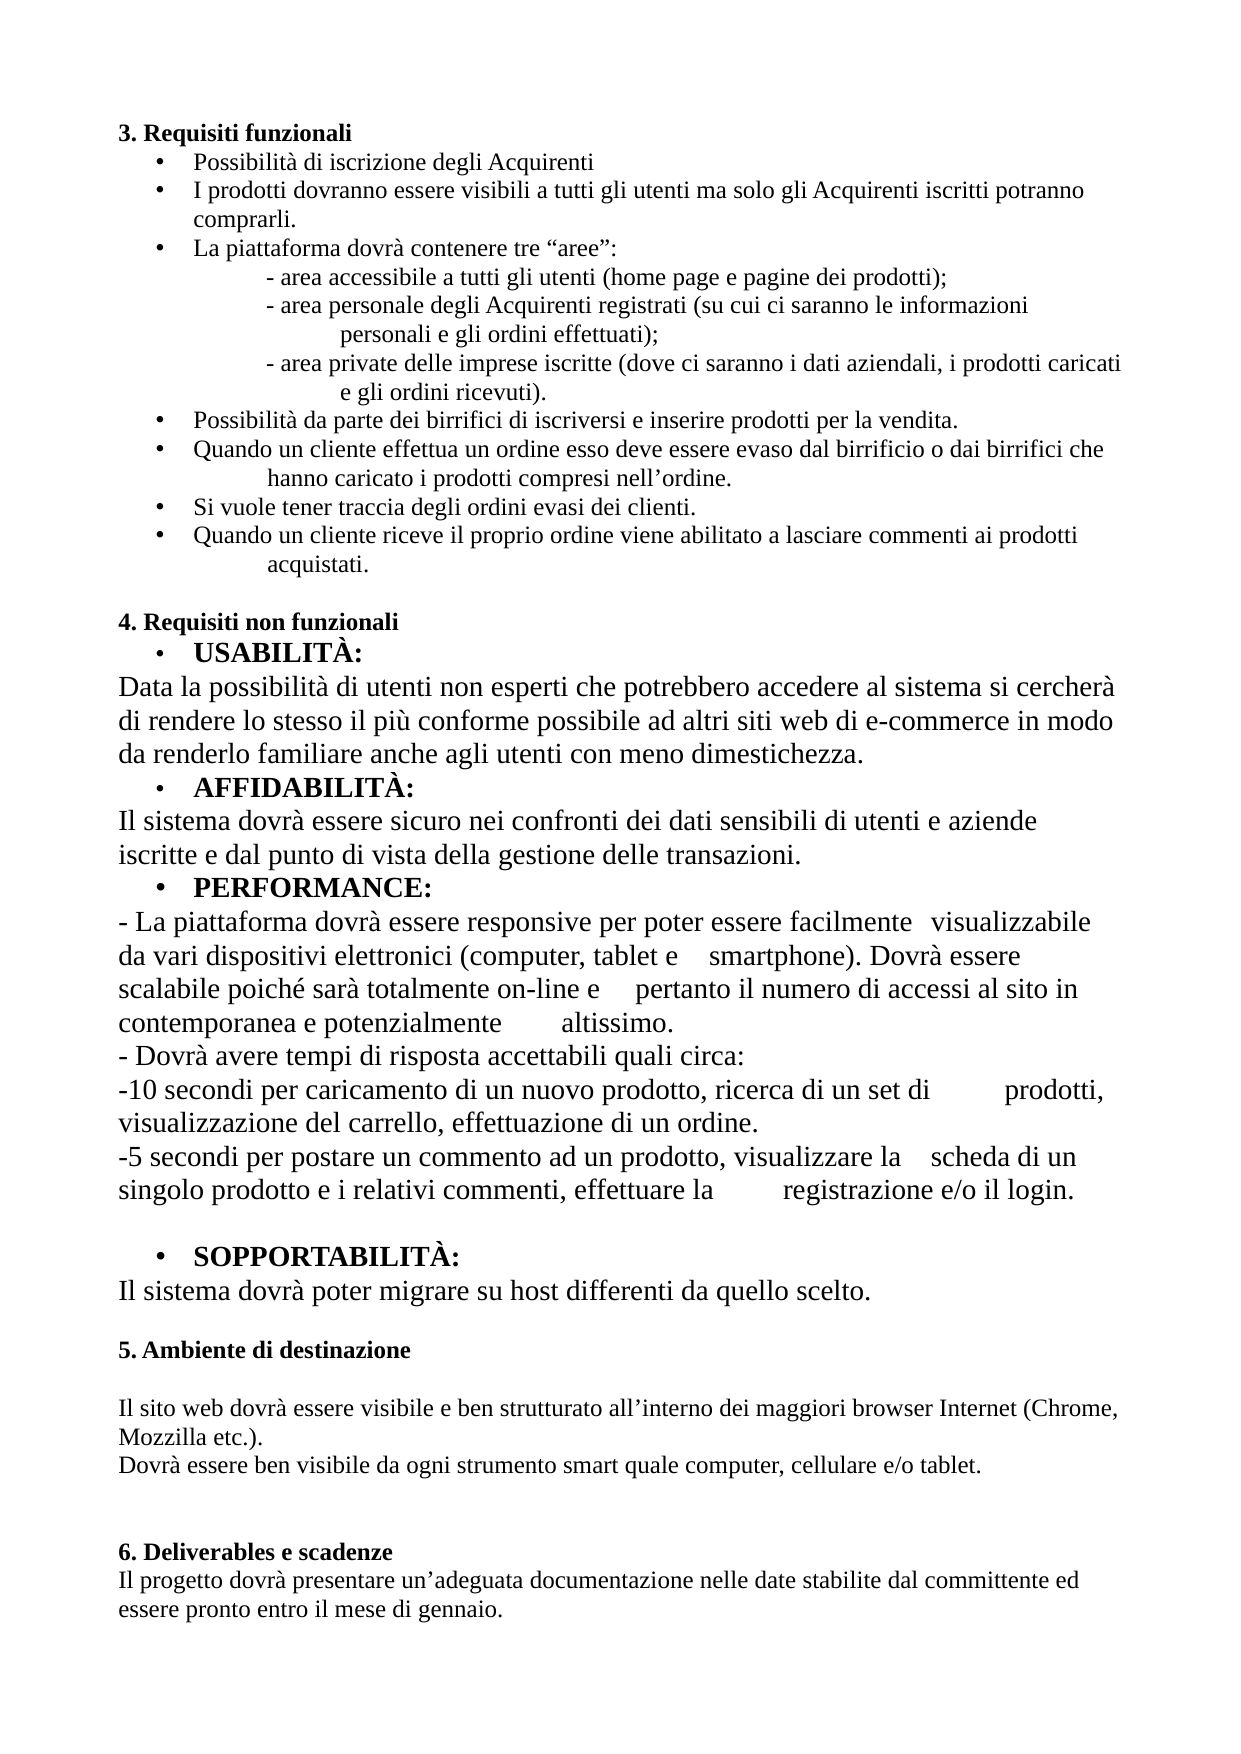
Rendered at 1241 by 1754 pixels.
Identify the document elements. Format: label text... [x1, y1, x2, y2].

text 6. Deliverables e scadenze [118, 1537, 1122, 1565]
text Il sito web dovrà essere visibile e ben strutturato all’interno dei maggiori browser Internet (Chrome, Mozzilla etc.). [118, 1393, 1122, 1450]
text -10 secondi per caricamento di un nuovo prodotto, ricerca di un set di prodotti, visualizzazione del carrello, effettuazione di un ordine. [118, 1072, 1122, 1139]
list Si vuole tener traccia degli ordini evasi dei clienti. [156, 492, 1122, 521]
text - La piattaforma dovrà essere responsive per poter essere facilmente visualizzabile da vari dispositivi elettronici (computer, tablet e smartphone). Dovrà essere scalabile poiché sarà totalmente on-line e pertanto il numero di accessi al sito in contemporanea e potenzialmente altissimo. [118, 904, 1122, 1038]
text Il progetto dovrà presentare un’adeguata documentazione nelle date stabilite dal committente ed essere pronto entro il mese di gennaio. [118, 1565, 1122, 1623]
text - Dovrà avere tempi di risposta accettabili quali circa: [118, 1038, 1122, 1072]
list PERFORMANCE: [156, 870, 1122, 904]
text 5. Ambiente di destinazione [118, 1335, 1122, 1364]
text 3. Requisiti funzionali [118, 118, 1122, 147]
text Il sistema dovrà essere sicuro nei confronti dei dati sensibili di utenti e aziende iscritte e dal punto di vista della gestione delle transazioni. [118, 803, 1122, 870]
list I prodotti dovranno essere visibili a tutti gli utenti ma solo gli Acquirenti iscritti potranno comprarli. [156, 176, 1122, 233]
list Quando un cliente riceve il proprio ordine viene abilitato a lasciare commenti ai prodotti acquistati. [156, 521, 1122, 578]
list Possibilità da parte dei birrifici di iscriversi e inserire prodotti per la vendita. [156, 406, 1122, 434]
text 4. Requisiti non funzionali [118, 607, 1122, 636]
text Il sistema dovrà poter migrare su host differenti da quello scelto. [118, 1273, 1122, 1307]
text -5 secondi per postare un commento ad un prodotto, visualizzare la scheda di un singolo prodotto e i relativi commenti, effettuare la registrazione e/o il login. [118, 1139, 1122, 1206]
text Data la possibilità di utenti non esperti che potrebbero accedere al sistema si cercherà di rendere lo stesso il più conforme possibile ad altri siti web di e-commerce in modo da renderlo familiare anche agli utenti con meno dimestichezza. [118, 669, 1122, 770]
text - area personale degli Acquirenti registrati (su cui ci saranno le informazioni personali e gli ordini effettuati); [118, 291, 1122, 348]
text Dovrà essere ben visibile da ogni strumento smart quale computer, cellulare e/o tablet. [118, 1450, 1122, 1479]
list USABILITÀ: [156, 636, 1122, 669]
list Quando un cliente effettua un ordine esso deve essere evaso dal birrificio o dai birrifici che hanno caricato i prodotti compresi nell’ordine. [156, 434, 1122, 492]
text - area private delle imprese iscritte (dove ci saranno i dati aziendali, i prodotti caricati e gli ordini ricevuti). [118, 348, 1122, 406]
list AFFIDABILITÀ: [156, 770, 1122, 803]
text - area accessibile a tutti gli utenti (home page e pagine dei prodotti); [118, 262, 1122, 291]
list Possibilità di iscrizione degli Acquirenti [156, 147, 1122, 176]
list SOPPORTABILITÀ: [156, 1239, 1122, 1273]
list La piattaforma dovrà contenere tre “aree”: [156, 233, 1122, 262]
